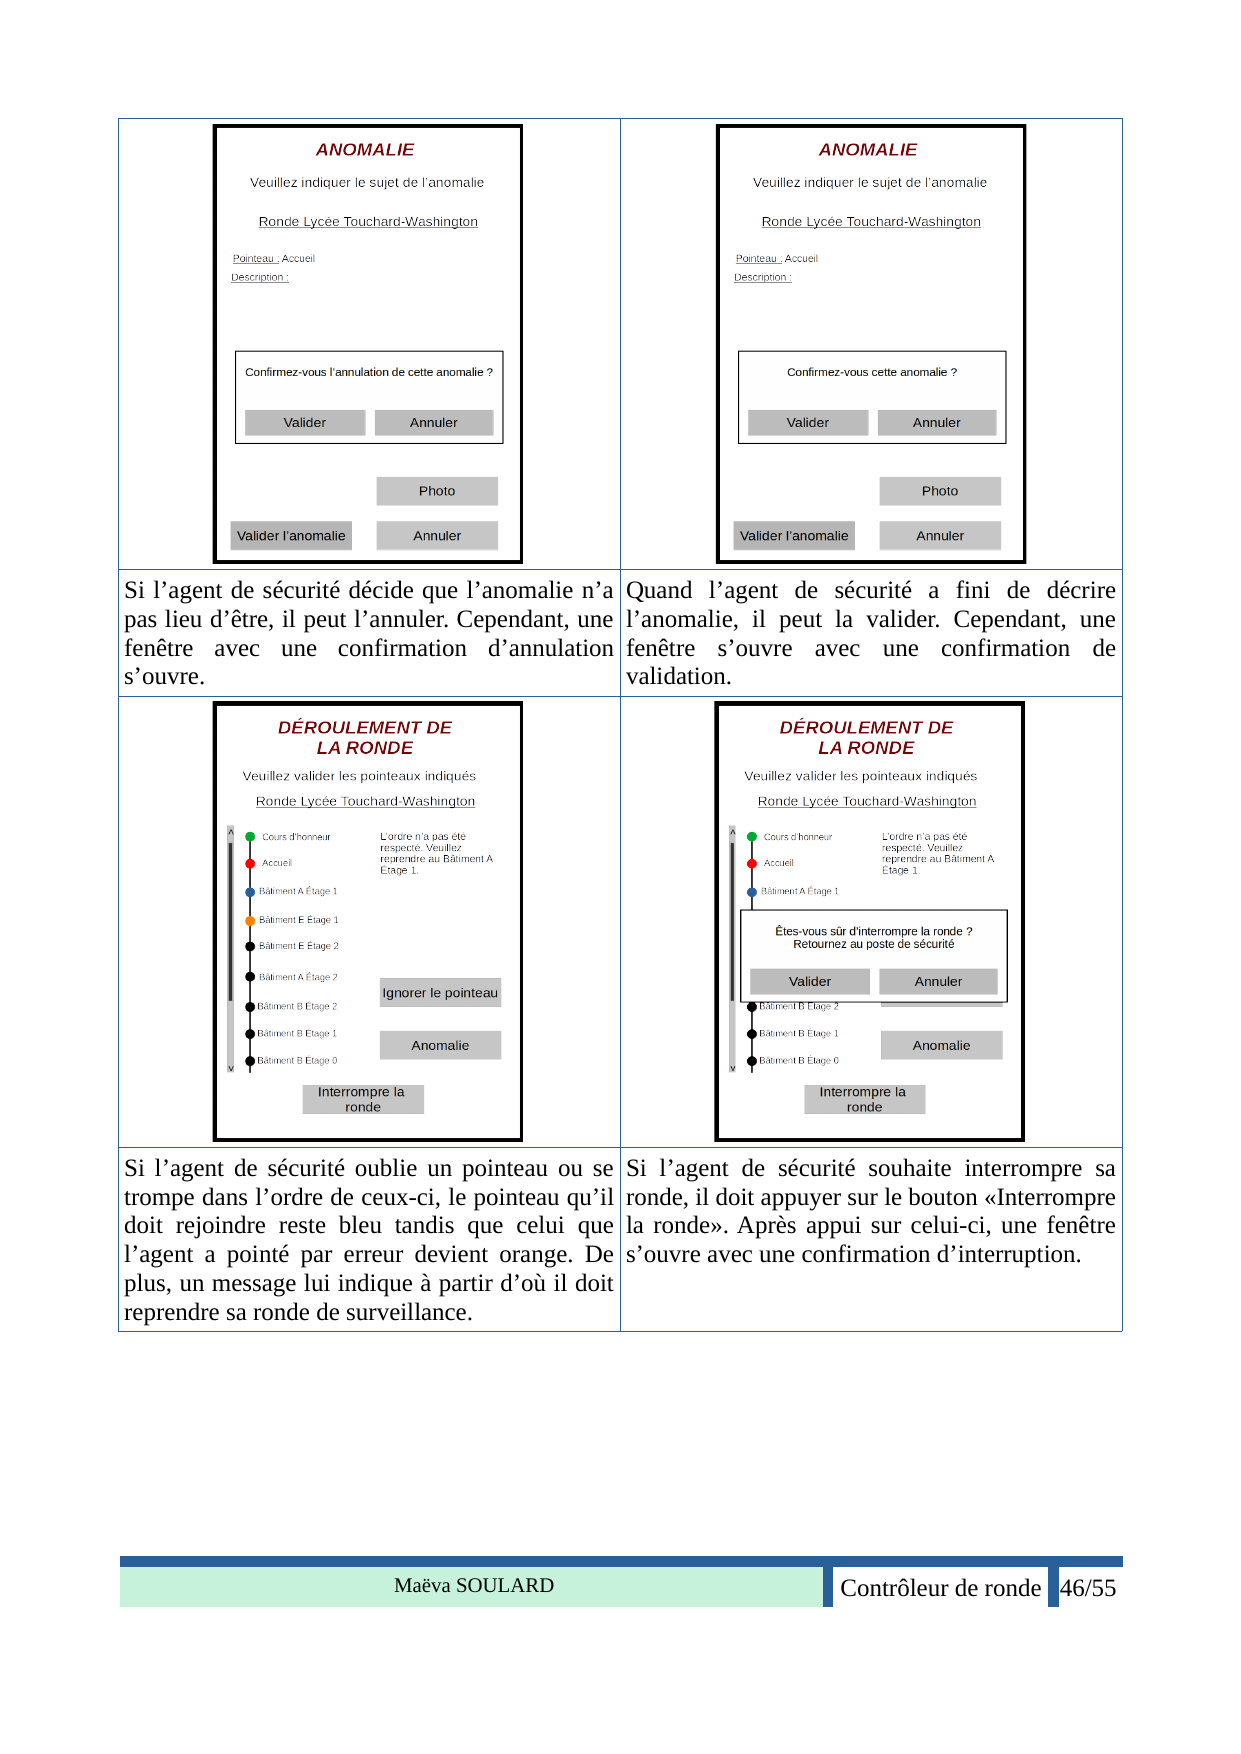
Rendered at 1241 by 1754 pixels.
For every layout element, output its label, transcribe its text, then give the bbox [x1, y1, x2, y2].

table_cell [621, 119, 1122, 569]
table_cell [621, 697, 1122, 1147]
picture [714, 701, 1025, 1142]
table_cell Si l’agent de sécurité oublie un pointeau ou se trompe dans l’ordre de ceux-ci, le pointeau qu’il doit rejoindre reste bleu tandis que celui que l’agent a pointé par erreur devient orange. De plus, un message lui indique à partir d’où il doit reprendre sa ronde de surveillance. [119, 1148, 620, 1331]
table_cell [119, 119, 620, 569]
picture [715, 124, 1027, 564]
table_cell Si l’agent de sécurité décide que l’anomalie n’a pas lieu d’être, il peut l’annuler. Cependant, une fenêtre avec une confirmation d’annulation s’ouvre. [119, 570, 620, 696]
table_cell [119, 697, 620, 1147]
table_cell Quand l’agent de sécurité a fini de décrire l’anomalie, il peut la valider. Cependant, une fenêtre s’ouvre avec une confirmation de validation. [621, 570, 1122, 696]
picture [212, 124, 523, 564]
table_cell Si l’agent de sécurité souhaite interrompre sa ronde, il doit appuyer sur le bouton «Interrompre la ronde». Après appui sur celui-ci, une fenêtre s’ouvre avec une confirmation d’interruption. [621, 1148, 1122, 1331]
picture [212, 701, 523, 1142]
